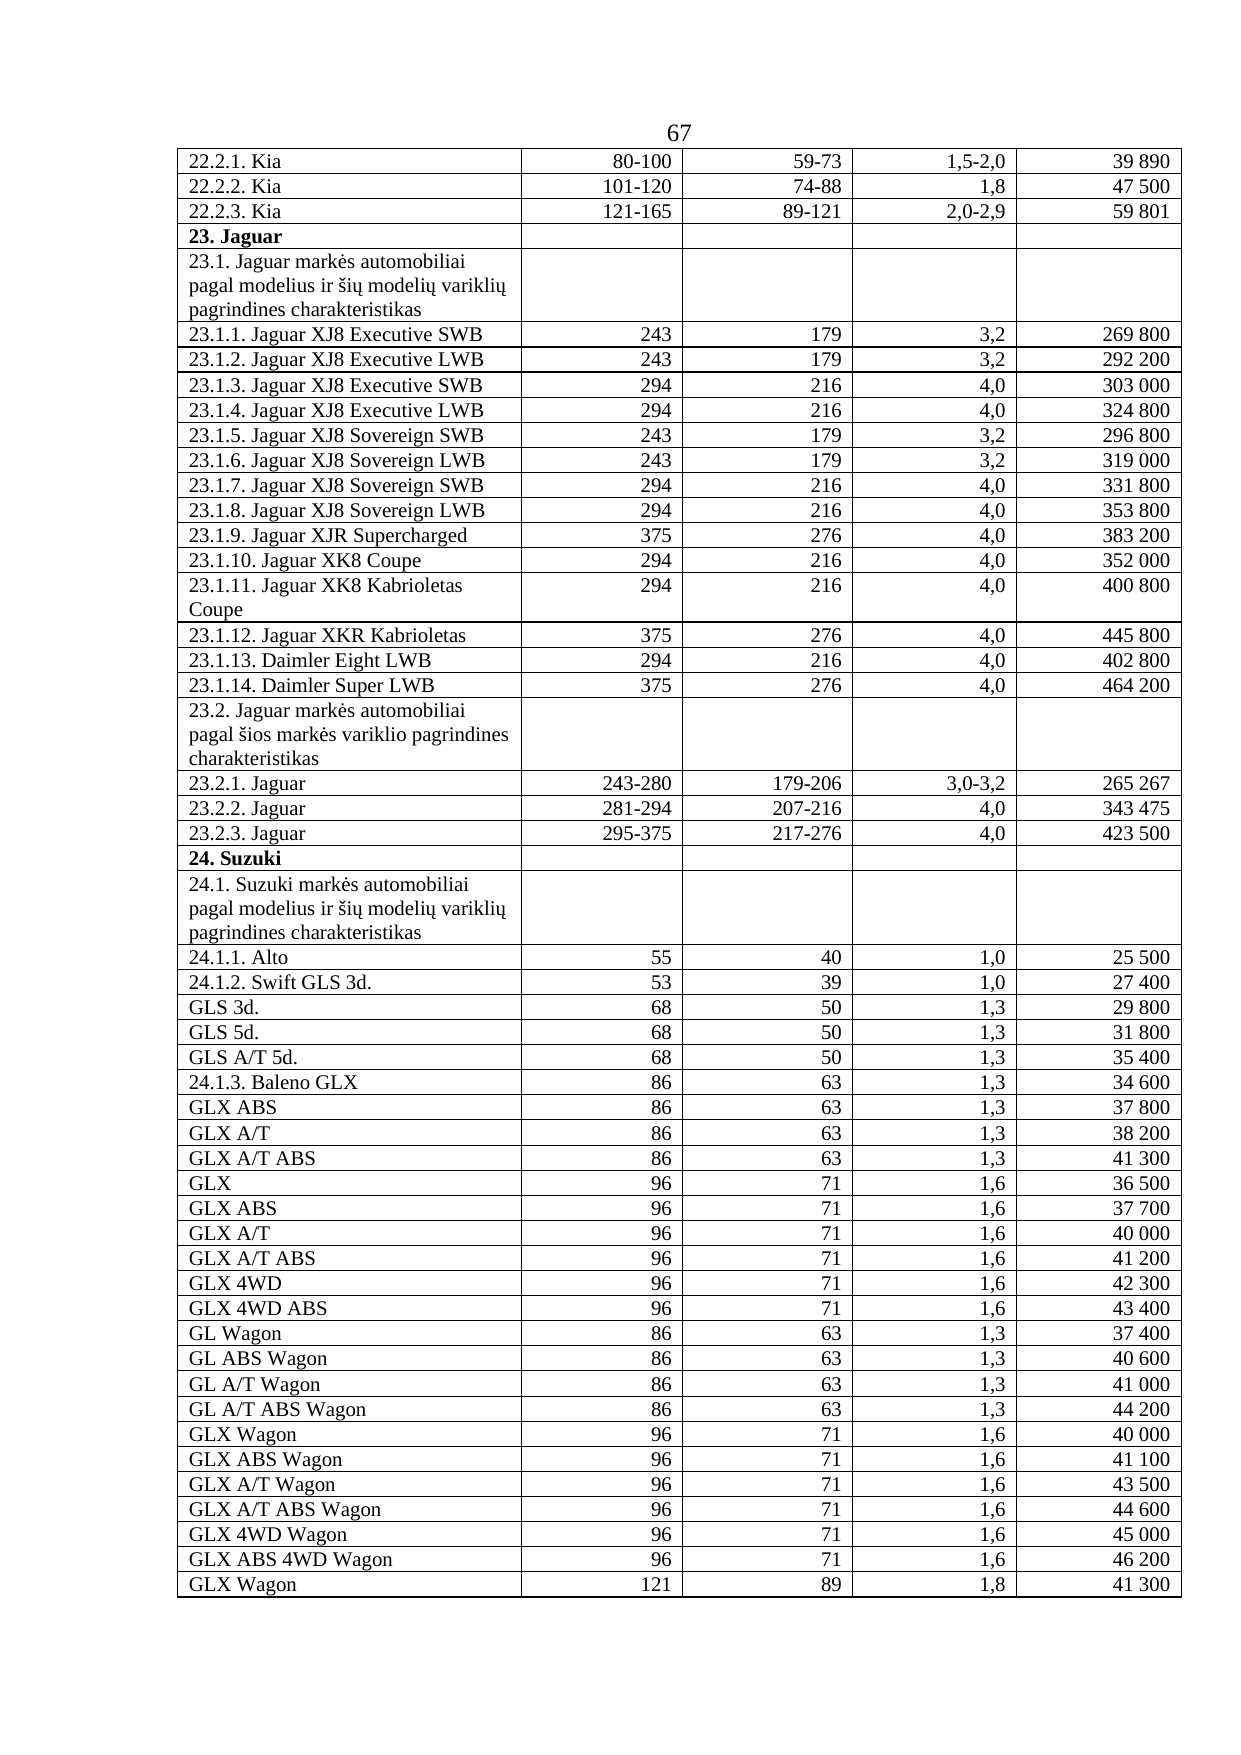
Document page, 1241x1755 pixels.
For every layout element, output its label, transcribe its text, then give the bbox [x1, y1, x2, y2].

table_cell [522, 224, 682, 248]
table_cell 23.1.4. Jaguar XJ8 Executive LWB [178, 398, 521, 422]
table_cell 1,6 [853, 1296, 1016, 1320]
table_cell 1,3 [853, 1397, 1016, 1421]
table_cell 216 [683, 373, 852, 397]
table_cell 86 [522, 1070, 682, 1094]
table_cell 96 [522, 1422, 682, 1446]
table_cell 96 [522, 1447, 682, 1471]
table_cell 96 [522, 1296, 682, 1320]
table_cell GLX A/T [178, 1120, 521, 1144]
table_cell 294 [522, 473, 682, 497]
table_cell 89-121 [683, 199, 852, 223]
table_cell 276 [683, 523, 852, 547]
table_cell 74-88 [683, 174, 852, 198]
table_cell 23.2.3. Jaguar [178, 821, 521, 845]
table_cell GLS 5d. [178, 1020, 521, 1044]
table_cell 71 [683, 1447, 852, 1471]
table_cell 4,0 [853, 573, 1016, 621]
table_cell 41 200 [1017, 1246, 1181, 1270]
table_cell 352 000 [1017, 548, 1181, 572]
table_cell 40 000 [1017, 1422, 1181, 1446]
table_cell [853, 249, 1016, 321]
table_cell 121-165 [522, 199, 682, 223]
table_cell 3,2 [853, 348, 1016, 371]
table_cell 23.1.8. Jaguar XJ8 Sovereign LWB [178, 498, 521, 522]
table_cell 294 [522, 548, 682, 572]
table_cell [683, 871, 852, 944]
table_cell 96 [522, 1196, 682, 1220]
table_cell 50 [683, 995, 852, 1019]
table_cell GLX 4WD ABS [178, 1296, 521, 1320]
table_cell 1,6 [853, 1221, 1016, 1245]
table_cell [1017, 698, 1181, 770]
table_cell 243-280 [522, 771, 682, 795]
table_cell 23.1.6. Jaguar XJ8 Sovereign LWB [178, 448, 521, 472]
table_cell 71 [683, 1422, 852, 1446]
table_cell 324 800 [1017, 398, 1181, 422]
table_cell GL A/T ABS Wagon [178, 1397, 521, 1421]
table_cell 46 200 [1017, 1547, 1181, 1571]
table_cell 1,6 [853, 1447, 1016, 1471]
table_cell 24.1.3. Baleno GLX [178, 1070, 521, 1094]
table_cell [683, 846, 852, 870]
table_cell 1,5-2,0 [853, 149, 1016, 173]
table_cell GLX A/T [178, 1221, 521, 1245]
table_cell 63 [683, 1321, 852, 1345]
table_cell 63 [683, 1397, 852, 1421]
table_cell 37 400 [1017, 1321, 1181, 1345]
table_cell 71 [683, 1246, 852, 1270]
table_cell 41 000 [1017, 1371, 1181, 1396]
table_cell 375 [522, 673, 682, 697]
table_cell 71 [683, 1196, 852, 1220]
table_cell 179 [683, 448, 852, 472]
table_cell 4,0 [853, 373, 1016, 397]
table_cell 22.2.3. Kia [178, 199, 521, 223]
table_cell 37 800 [1017, 1095, 1181, 1119]
table_cell 207-216 [683, 796, 852, 820]
table_cell 3,2 [853, 423, 1016, 447]
table_cell GLX A/T Wagon [178, 1472, 521, 1496]
table_cell 4,0 [853, 796, 1016, 820]
table_cell 216 [683, 498, 852, 522]
table_cell 43 400 [1017, 1296, 1181, 1320]
table_cell 464 200 [1017, 673, 1181, 697]
table_cell 179 [683, 322, 852, 346]
table_cell 29 800 [1017, 995, 1181, 1019]
table_cell 1,3 [853, 1321, 1016, 1345]
table_cell 331 800 [1017, 473, 1181, 497]
table_cell 22.2.2. Kia [178, 174, 521, 198]
table_cell 23.1.11. Jaguar XK8 Kabrioletas Coupe [178, 573, 521, 621]
table_cell 44 200 [1017, 1397, 1181, 1421]
table_cell 53 [522, 970, 682, 994]
table_cell 96 [522, 1547, 682, 1571]
table_cell 71 [683, 1547, 852, 1571]
table_cell 24.1.1. Alto [178, 945, 521, 969]
table_cell [522, 846, 682, 870]
table_cell 59-73 [683, 149, 852, 173]
table_cell 343 475 [1017, 796, 1181, 820]
table_cell [522, 249, 682, 321]
table_cell 1,3 [853, 1070, 1016, 1094]
table_cell 294 [522, 498, 682, 522]
table_cell 1,3 [853, 1045, 1016, 1069]
table_cell GLS A/T 5d. [178, 1045, 521, 1069]
table_cell 1,3 [853, 995, 1016, 1019]
table_cell 68 [522, 1045, 682, 1069]
table_cell 23.1.2. Jaguar XJ8 Executive LWB [178, 348, 521, 371]
table_cell 243 [522, 423, 682, 447]
table_cell 45 000 [1017, 1522, 1181, 1546]
table_cell [853, 846, 1016, 870]
table_cell 86 [522, 1146, 682, 1169]
table_cell 63 [683, 1146, 852, 1169]
table_cell 243 [522, 322, 682, 346]
table_cell 27 400 [1017, 970, 1181, 994]
table_cell 41 300 [1017, 1146, 1181, 1169]
table_cell GLX Wagon [178, 1572, 521, 1596]
table_cell 292 200 [1017, 348, 1181, 371]
table_cell 23.1.5. Jaguar XJ8 Sovereign SWB [178, 423, 521, 447]
table_cell 1,3 [853, 1371, 1016, 1396]
table_cell 216 [683, 473, 852, 497]
table_cell 71 [683, 1296, 852, 1320]
table_cell 43 500 [1017, 1472, 1181, 1496]
table_cell 295-375 [522, 821, 682, 845]
table_cell 50 [683, 1045, 852, 1069]
table_cell 86 [522, 1120, 682, 1144]
table_cell [683, 224, 852, 248]
table_cell 23.1.1. Jaguar XJ8 Executive SWB [178, 322, 521, 346]
table_cell 4,0 [853, 473, 1016, 497]
table_cell 86 [522, 1397, 682, 1421]
table_cell [853, 871, 1016, 944]
table_cell 86 [522, 1346, 682, 1370]
table_cell 1,6 [853, 1547, 1016, 1571]
table_cell GLX [178, 1171, 521, 1195]
table_cell 37 700 [1017, 1196, 1181, 1220]
table_cell 1,8 [853, 174, 1016, 198]
table_cell 216 [683, 398, 852, 422]
table_cell 89 [683, 1572, 852, 1596]
table_cell 3,2 [853, 448, 1016, 472]
table_cell 1,6 [853, 1196, 1016, 1220]
table_cell 71 [683, 1271, 852, 1295]
table_cell 96 [522, 1271, 682, 1295]
table_cell 23.1.13. Daimler Eight LWB [178, 648, 521, 672]
table_cell 38 200 [1017, 1120, 1181, 1144]
table_cell 25 500 [1017, 945, 1181, 969]
table_cell [853, 698, 1016, 770]
table_cell 4,0 [853, 523, 1016, 547]
table_cell 40 [683, 945, 852, 969]
table_cell 96 [522, 1171, 682, 1195]
table_cell 23.2. Jaguar markės automobiliai pagal šios markės variklio pagrindines charakteristikas [178, 698, 521, 770]
table_cell 68 [522, 995, 682, 1019]
table_cell 24.1.2. Swift GLS 3d. [178, 970, 521, 994]
table_cell 40 000 [1017, 1221, 1181, 1245]
table_cell 353 800 [1017, 498, 1181, 522]
table_cell 96 [522, 1522, 682, 1546]
table_cell [522, 871, 682, 944]
table_cell 303 000 [1017, 373, 1181, 397]
table_cell 269 800 [1017, 322, 1181, 346]
table_cell 24.1. Suzuki markės automobiliai pagal modelius ir šių modelių variklių pagrindines charakteristikas [178, 871, 521, 944]
table_cell 375 [522, 623, 682, 647]
table_cell 294 [522, 648, 682, 672]
table_cell 1,6 [853, 1472, 1016, 1496]
table_cell GLX 4WD Wagon [178, 1522, 521, 1546]
table_cell [1017, 249, 1181, 321]
table_cell 1,3 [853, 1020, 1016, 1044]
table_cell 281-294 [522, 796, 682, 820]
table_cell 41 300 [1017, 1572, 1181, 1596]
table_cell GLX A/T ABS [178, 1246, 521, 1270]
table_cell GLX A/T ABS Wagon [178, 1497, 521, 1521]
table_cell 179 [683, 423, 852, 447]
table_cell 39 [683, 970, 852, 994]
table_cell 44 600 [1017, 1497, 1181, 1521]
table_cell 34 600 [1017, 1070, 1181, 1094]
table_cell 50 [683, 1020, 852, 1044]
table_cell 4,0 [853, 821, 1016, 845]
table_cell 1,3 [853, 1346, 1016, 1370]
table_cell GLX ABS [178, 1095, 521, 1119]
table_cell GLS 3d. [178, 995, 521, 1019]
table_cell 400 800 [1017, 573, 1181, 621]
table_cell 80-100 [522, 149, 682, 173]
table_cell 216 [683, 573, 852, 621]
table_cell 121 [522, 1572, 682, 1596]
table_cell 71 [683, 1171, 852, 1195]
table_cell GLX A/T ABS [178, 1146, 521, 1169]
table_cell 423 500 [1017, 821, 1181, 845]
table_cell 71 [683, 1522, 852, 1546]
table_cell 1,6 [853, 1246, 1016, 1270]
table_cell 68 [522, 1020, 682, 1044]
table_cell 4,0 [853, 398, 1016, 422]
table_cell 1,8 [853, 1572, 1016, 1596]
table_cell 23.1.9. Jaguar XJR Supercharged [178, 523, 521, 547]
table_cell 40 600 [1017, 1346, 1181, 1370]
table_cell 1,6 [853, 1271, 1016, 1295]
table_cell 402 800 [1017, 648, 1181, 672]
table_cell 71 [683, 1221, 852, 1245]
table_cell GLX ABS [178, 1196, 521, 1220]
table_cell 4,0 [853, 673, 1016, 697]
table_cell 23. Jaguar [178, 224, 521, 248]
table_cell 375 [522, 523, 682, 547]
table_cell 1,6 [853, 1171, 1016, 1195]
table_cell [1017, 224, 1181, 248]
table_cell 39 890 [1017, 149, 1181, 173]
table_cell 86 [522, 1321, 682, 1345]
table_cell GLX Wagon [178, 1422, 521, 1446]
table_cell [1017, 871, 1181, 944]
table_cell 1,3 [853, 1146, 1016, 1169]
table_cell 1,0 [853, 945, 1016, 969]
table_cell 63 [683, 1095, 852, 1119]
table_cell 216 [683, 548, 852, 572]
table_cell 1,6 [853, 1522, 1016, 1546]
table_cell 23.1.10. Jaguar XK8 Coupe [178, 548, 521, 572]
table_cell 23.1. Jaguar markės automobiliai pagal modelius ir šių modelių variklių pagrindines charakteristikas [178, 249, 521, 321]
table_cell 294 [522, 373, 682, 397]
table_cell 4,0 [853, 648, 1016, 672]
table_cell 96 [522, 1472, 682, 1496]
table_cell 96 [522, 1221, 682, 1245]
table_cell 22.2.1. Kia [178, 149, 521, 173]
table_cell 23.2.1. Jaguar [178, 771, 521, 795]
table_cell 4,0 [853, 623, 1016, 647]
table_cell 319 000 [1017, 448, 1181, 472]
table_cell [683, 698, 852, 770]
table_cell 86 [522, 1371, 682, 1396]
table_cell 35 400 [1017, 1045, 1181, 1069]
table_cell 296 800 [1017, 423, 1181, 447]
table_cell GL ABS Wagon [178, 1346, 521, 1370]
table_cell 1,6 [853, 1422, 1016, 1446]
table_cell 24. Suzuki [178, 846, 521, 870]
table_cell 276 [683, 623, 852, 647]
table_cell 96 [522, 1246, 682, 1270]
table_cell 23.1.12. Jaguar XKR Kabrioletas [178, 623, 521, 647]
table_cell 4,0 [853, 548, 1016, 572]
table_cell 23.1.7. Jaguar XJ8 Sovereign SWB [178, 473, 521, 497]
table_cell 101-120 [522, 174, 682, 198]
table_cell 1,0 [853, 970, 1016, 994]
table_cell 179-206 [683, 771, 852, 795]
table_cell 217-276 [683, 821, 852, 845]
table_cell [1017, 846, 1181, 870]
table_cell 23.2.2. Jaguar [178, 796, 521, 820]
table_cell 243 [522, 348, 682, 371]
table_cell 4,0 [853, 498, 1016, 522]
table_cell GL Wagon [178, 1321, 521, 1345]
table_cell 3,0-3,2 [853, 771, 1016, 795]
table_cell 23.1.14. Daimler Super LWB [178, 673, 521, 697]
table_cell GLX 4WD [178, 1271, 521, 1295]
table_cell 294 [522, 573, 682, 621]
table_cell 265 267 [1017, 771, 1181, 795]
table_cell 1,3 [853, 1095, 1016, 1119]
table_cell 63 [683, 1346, 852, 1370]
table_cell GL A/T Wagon [178, 1371, 521, 1396]
table_cell [522, 698, 682, 770]
table_cell 1,6 [853, 1497, 1016, 1521]
table_cell [683, 249, 852, 321]
table_cell 31 800 [1017, 1020, 1181, 1044]
table_cell 55 [522, 945, 682, 969]
table_cell 86 [522, 1095, 682, 1119]
table_cell 445 800 [1017, 623, 1181, 647]
table_cell 63 [683, 1120, 852, 1144]
table_cell 71 [683, 1472, 852, 1496]
table_cell 1,3 [853, 1120, 1016, 1144]
table_cell 36 500 [1017, 1171, 1181, 1195]
table_cell 383 200 [1017, 523, 1181, 547]
table_cell 42 300 [1017, 1271, 1181, 1295]
table_cell 179 [683, 348, 852, 371]
table_cell 243 [522, 448, 682, 472]
table_cell 2,0-2,9 [853, 199, 1016, 223]
table_cell 294 [522, 398, 682, 422]
table_cell [853, 224, 1016, 248]
table_cell 63 [683, 1070, 852, 1094]
table_cell 3,2 [853, 322, 1016, 346]
table_cell 71 [683, 1497, 852, 1521]
table_cell 59 801 [1017, 199, 1181, 223]
table_cell GLX ABS 4WD Wagon [178, 1547, 521, 1571]
table_cell 276 [683, 673, 852, 697]
table_cell 63 [683, 1371, 852, 1396]
table_cell 96 [522, 1497, 682, 1521]
table_cell 216 [683, 648, 852, 672]
table_cell 23.1.3. Jaguar XJ8 Executive SWB [178, 373, 521, 397]
table_cell 47 500 [1017, 174, 1181, 198]
table_cell 41 100 [1017, 1447, 1181, 1471]
table_cell GLX ABS Wagon [178, 1447, 521, 1471]
